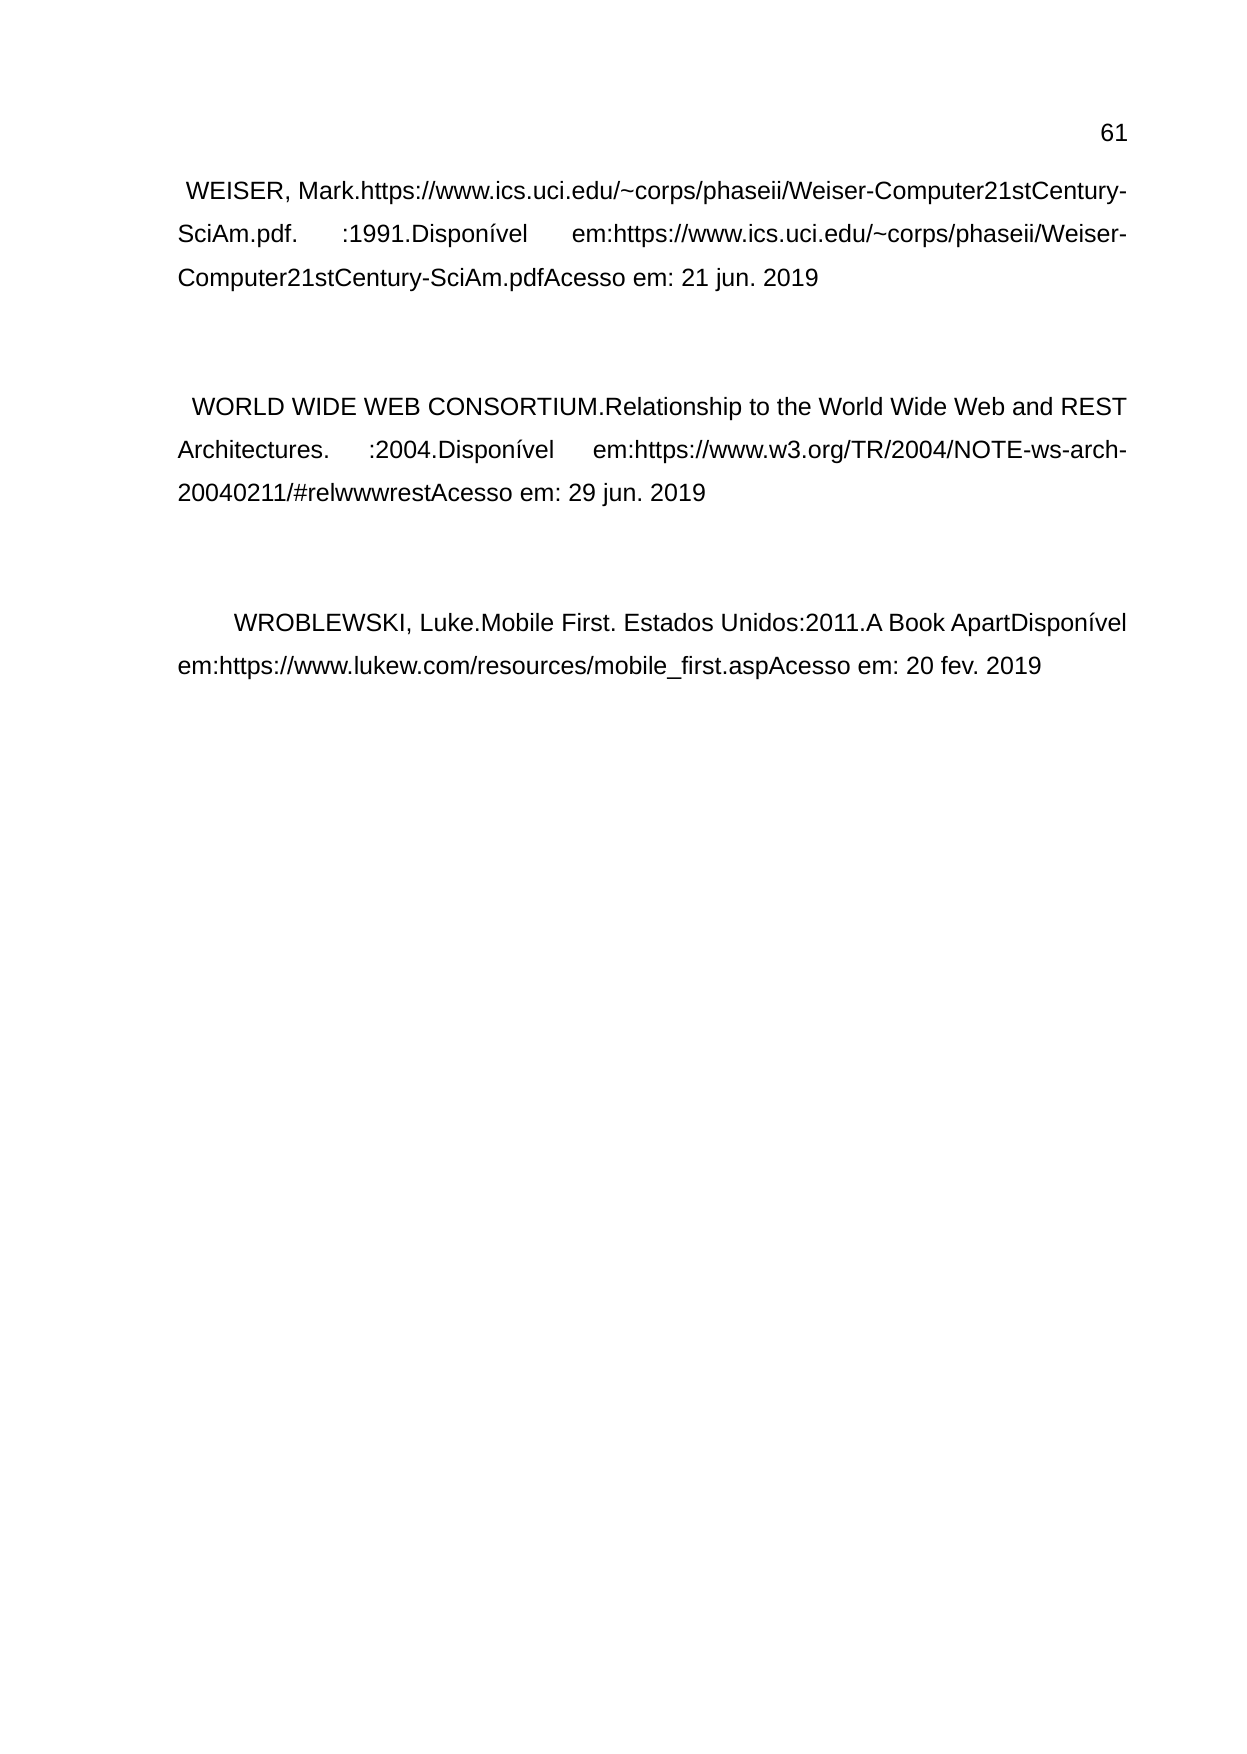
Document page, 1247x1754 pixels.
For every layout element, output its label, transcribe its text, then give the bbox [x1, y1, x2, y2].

text WEISER, Mark.https://www.ics.uci.edu/~corps/phaseii/Weiser-Computer21stCentury-SciAm.pdf. :1991.Disponível em:https://www.ics.uci.edu/~corps/phaseii/Weiser-Computer21stCentury-SciAm.pdfAcesso em: 21 jun. 2019 [177, 176, 1128, 291]
text WORLD WIDE WEB CONSORTIUM.Relationship to the World Wide Web and REST Architectures. :2004.Disponível em:https://www.w3.org/TR/2004/NOTE-ws-arch-20040211/#relwwwrestAcesso em: 29 jun. 2019 [177, 306, 1128, 507]
text WROBLEWSKI, Luke.Mobile First. Estados Unidos:2011.A Book ApartDisponível em:https://www.lukew.com/resources/mobile_first.aspAcesso em: 20 fev. 2019 [177, 521, 1128, 679]
